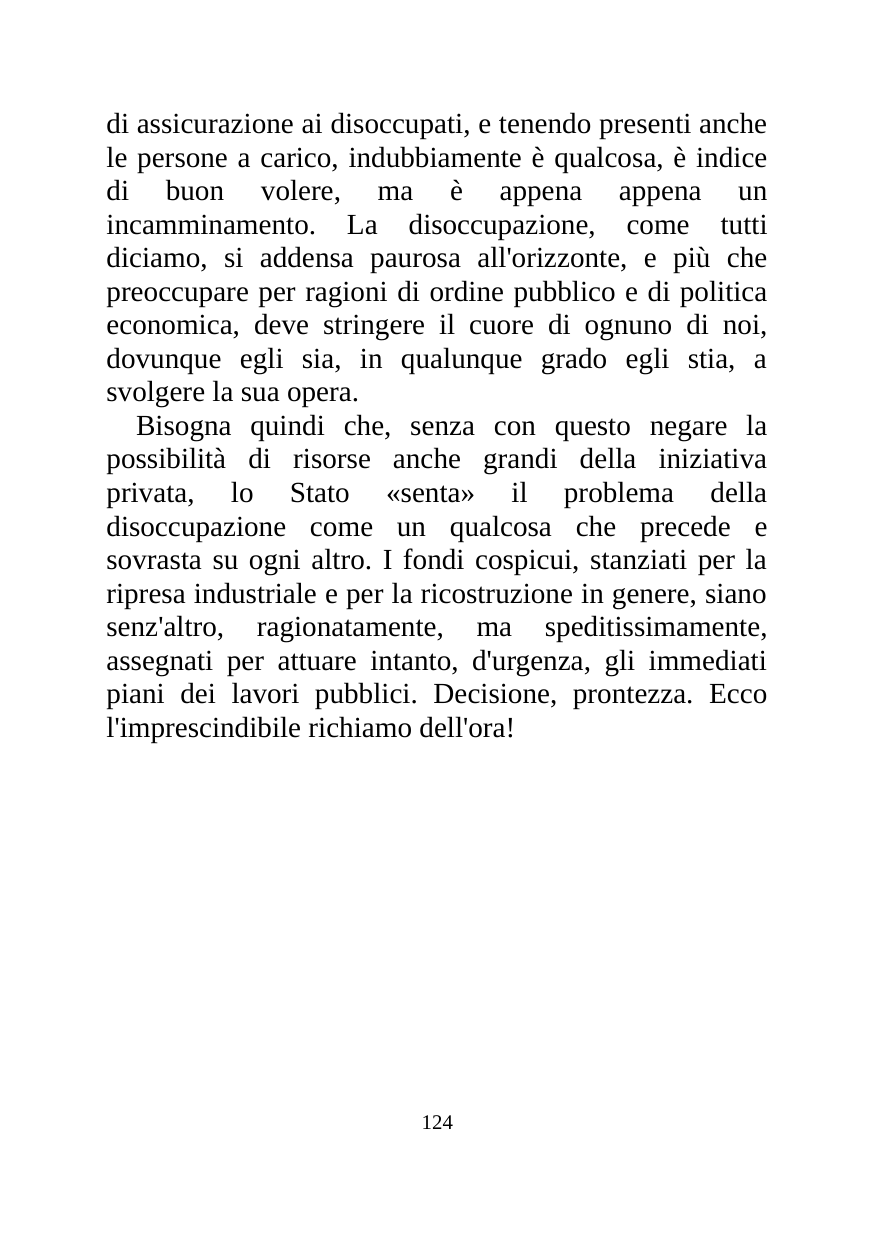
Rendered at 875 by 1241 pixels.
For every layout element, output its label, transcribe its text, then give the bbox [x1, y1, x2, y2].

text di assicurazione ai disoccupati, e tenendo presenti anche le persone a carico, indubbiamente è qualcosa, è indice di buon volere, ma è appena appena un incamminamento. La disoccupazione, come tutti diciamo, si addensa paurosa all'orizzonte, e più che preoccupare per ragioni di ordine pubblico e di politica economica, deve stringere il cuore di ognuno di noi, dovunque egli sia, in qualunque grado egli stia, a svolgere la sua opera. [106, 106, 768, 408]
text Bisogna quindi che, senza con questo negare la possibilità di risorse anche grandi della iniziativa privata, lo Stato «senta» il problema della disoccupazione come un qualcosa che precede e sovrasta su ogni altro. I fondi cospicui, stanziati per la ripresa industriale e per la ricostruzione in genere, siano senz'altro, ragionatamente, ma speditissimamente, assegnati per attuare intanto, d'urgenza, gli immediati piani dei lavori pubblici. Decisione, prontezza. Ecco l'imprescindibile richiamo dell'ora! [106, 408, 768, 743]
